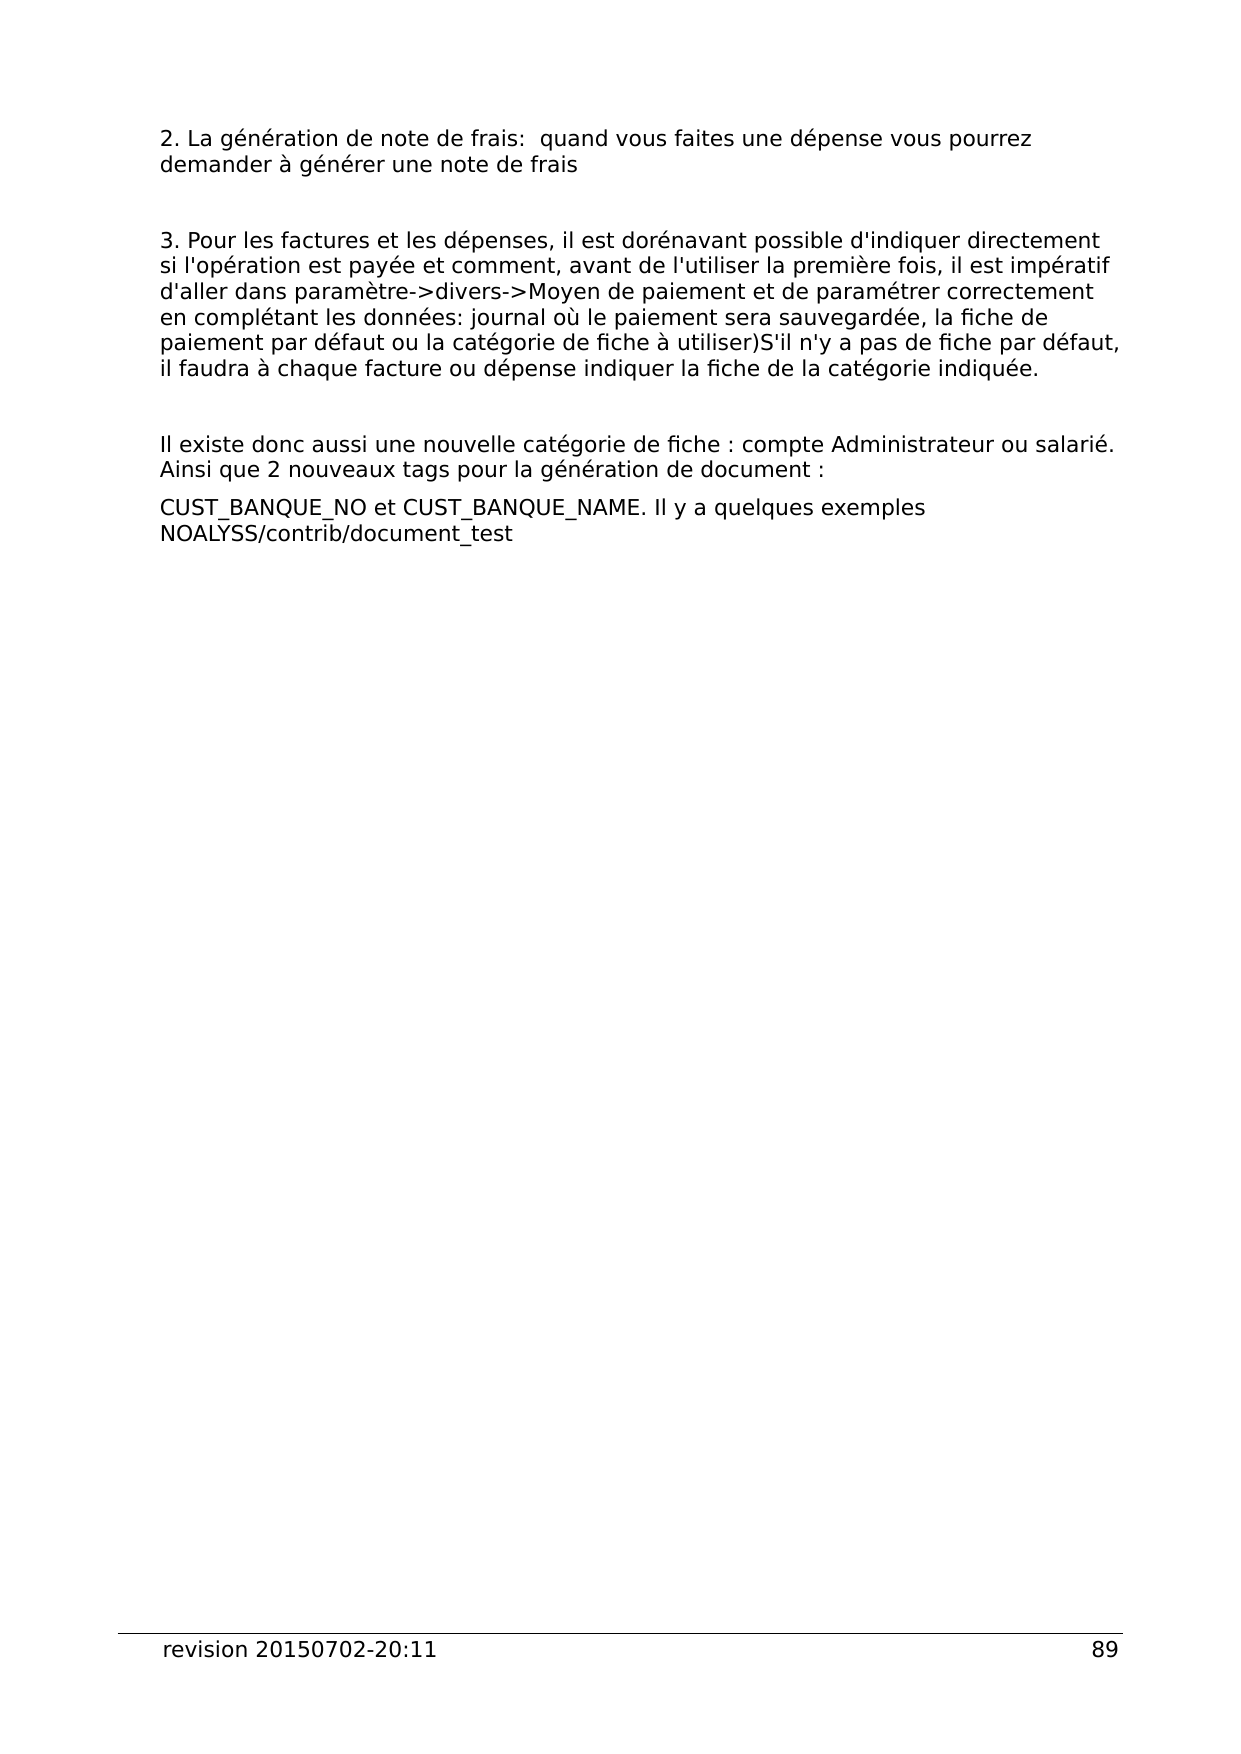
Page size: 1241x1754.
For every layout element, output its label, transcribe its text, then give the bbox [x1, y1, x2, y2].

text CUST_BANQUE_NO et CUST_BANQUE_NAME. Il y a quelques exemples NOALYSS/contrib/document_test [159, 495, 1123, 546]
text Il existe donc aussi une nouvelle catégorie de fiche : compte Administrateur ou salarié. Ainsi que 2 nouveaux tags pour la génération de document : [159, 432, 1123, 483]
text 2. La génération de note de frais: quand vous faites une dépense vous pourrez demander à générer une note de frais [159, 127, 1123, 178]
text 3. Pour les factures et les dépenses, il est dorénavant possible d'indiquer directement si l'opération est payée et comment, avant de l'utiliser la première fois, il est impératif d'aller dans paramètre->divers->Moyen de paiement et de paramétrer correctement en complétant les données: journal où le paiement sera sauvegardée, la fiche de paiement par défaut ou la catégorie de fiche à utiliser)S'il n'y a pas de fiche par défaut, il faudra à chaque facture ou dépense indiquer la fiche de la catégorie indiquée. [159, 228, 1123, 381]
